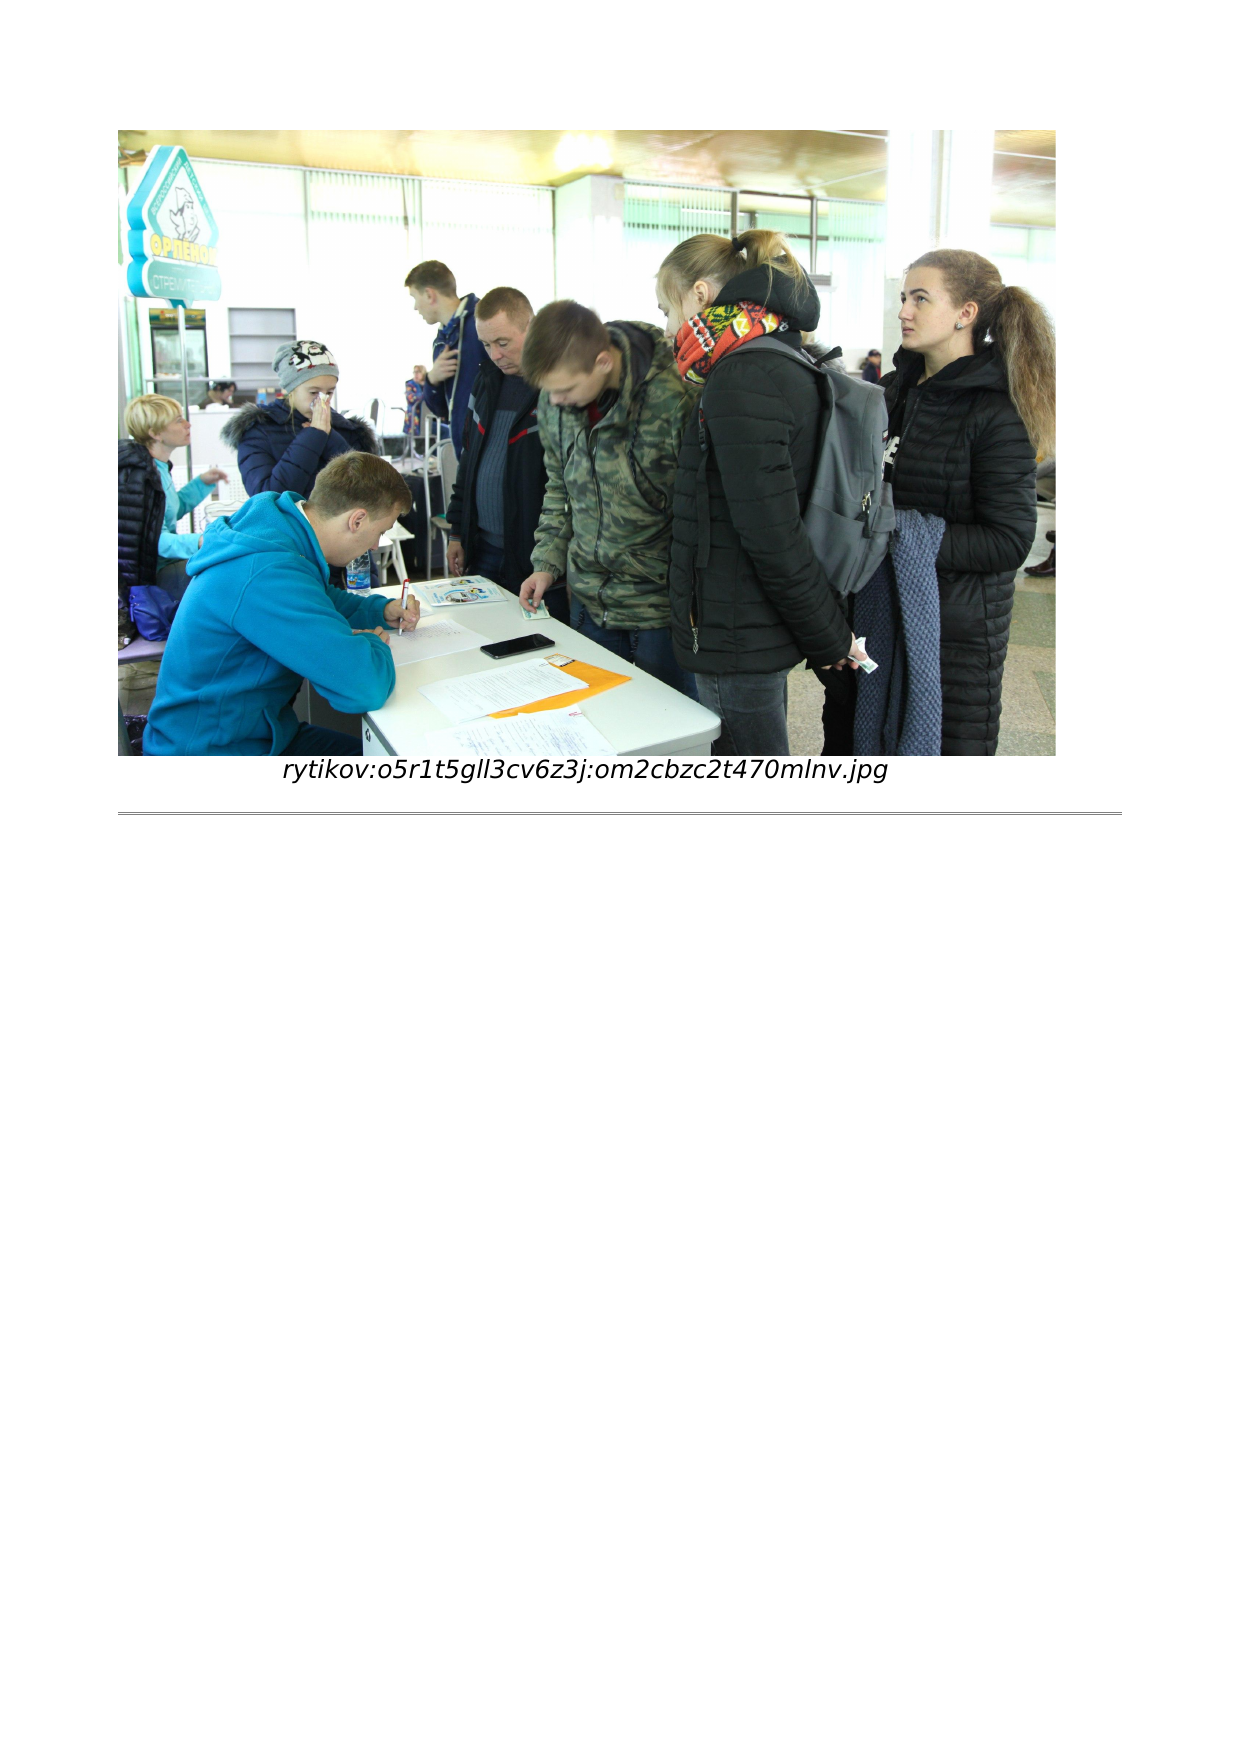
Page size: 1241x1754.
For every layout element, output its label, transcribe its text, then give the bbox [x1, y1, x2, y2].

picture [118, 130, 1056, 756]
picture [191, 625, 279, 689]
picture [254, 723, 273, 753]
text rytikov:o5r1t5gll3cv6z3j:om2cbzc2t470mlnv.jpg [118, 756, 1056, 785]
picture [213, 723, 221, 733]
picture [186, 696, 205, 710]
picture [158, 712, 168, 719]
picture [204, 705, 210, 716]
